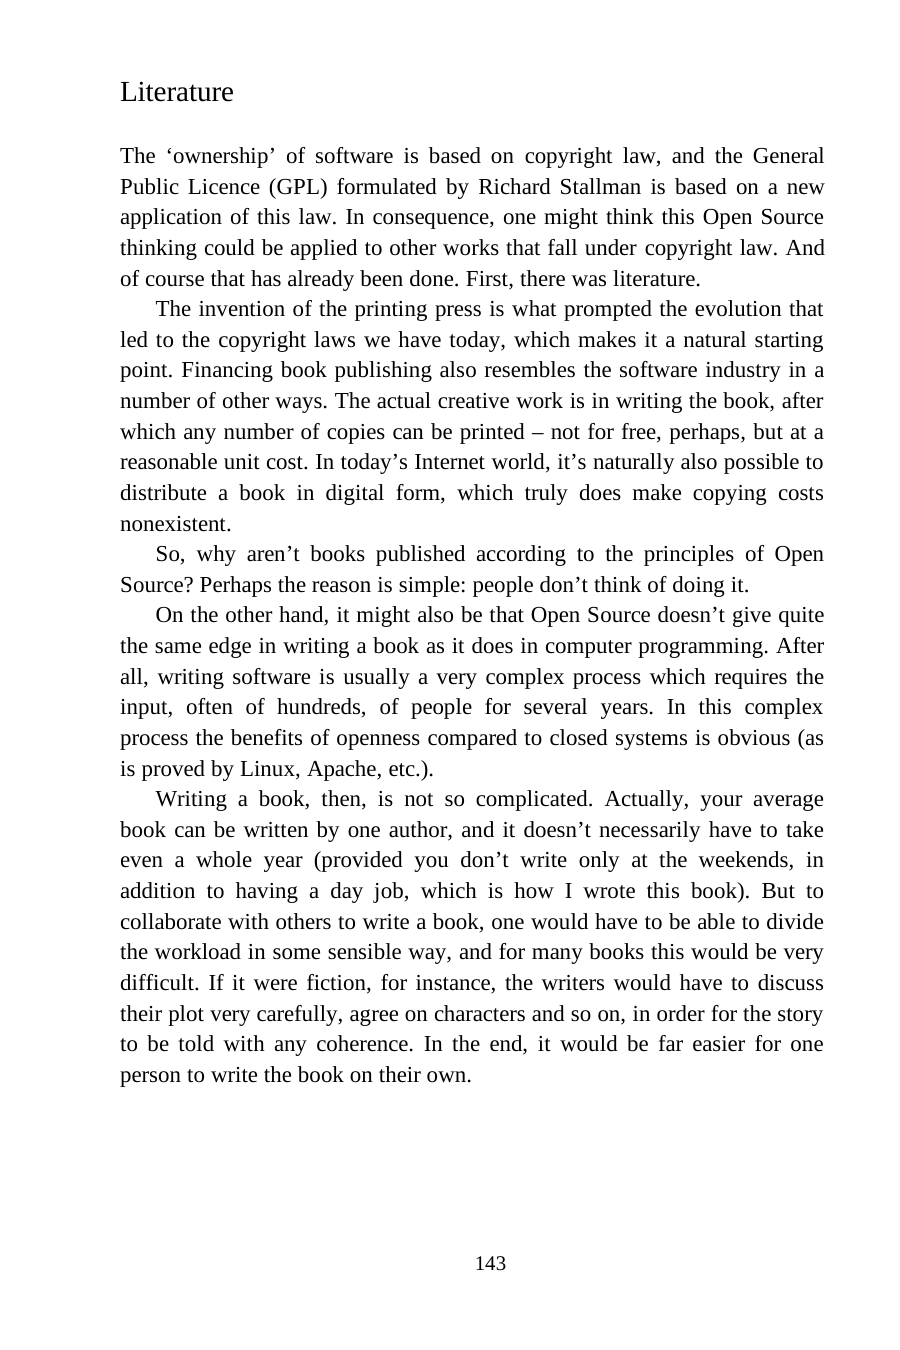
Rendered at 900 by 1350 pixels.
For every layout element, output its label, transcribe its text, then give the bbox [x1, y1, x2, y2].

text The ‘ownership’ of software is based on copyright law, and the General Public Licence (GPL) formulated by Richard Stallman is based on a new application of this law. In consequence, one might think this Open Source thinking could be applied to other works that fall under copyright law. And of course that has already been done. First, there was literature. [120, 143, 825, 291]
text On the other hand, it might also be that Open Source doesn’t give quite the same edge in writing a book as it does in computer programming. After all, writing software is usually a very complex process which requires the input, often of hundreds, of people for several years. In this complex process the benefits of openness compared to closed systems is obvious (as is proved by Linux, Apache, etc.). [120, 602, 825, 781]
text So, why aren’t books published according to the principles of Open Source? Perhaps the reason is simple: people don’t think of doing it. [120, 541, 825, 597]
text The invention of the printing press is what prompted the evolution that led to the copyright laws we have today, which makes it a natural starting point. Financing book publishing also resembles the software industry in a number of other ways. The actual creative work is in writing the book, after which any number of copies can be printed – not for free, perhaps, but at a reasonable unit cost. In today’s Internet world, it’s naturally also possible to distribute a book in digital form, which truly does make copying costs nonexistent. [120, 296, 825, 536]
text Writing a book, then, is not so complicated. Actually, your average book can be written by one author, and it doesn’t necessarily have to take even a whole year (provided you don’t write only at the weekends, in addition to having a day job, which is how I wrote this book). But to collaborate with others to write a book, one would have to be able to divide the workload in some sensible way, and for many books this would be very difficult. If it were fiction, for instance, the writers would have to discuss their plot very carefully, agree on characters and so on, in order for the story to be told with any coherence. In the end, it would be far easier for one person to write the book on their own. [120, 786, 825, 1087]
subtitle Literature [120, 75, 825, 107]
